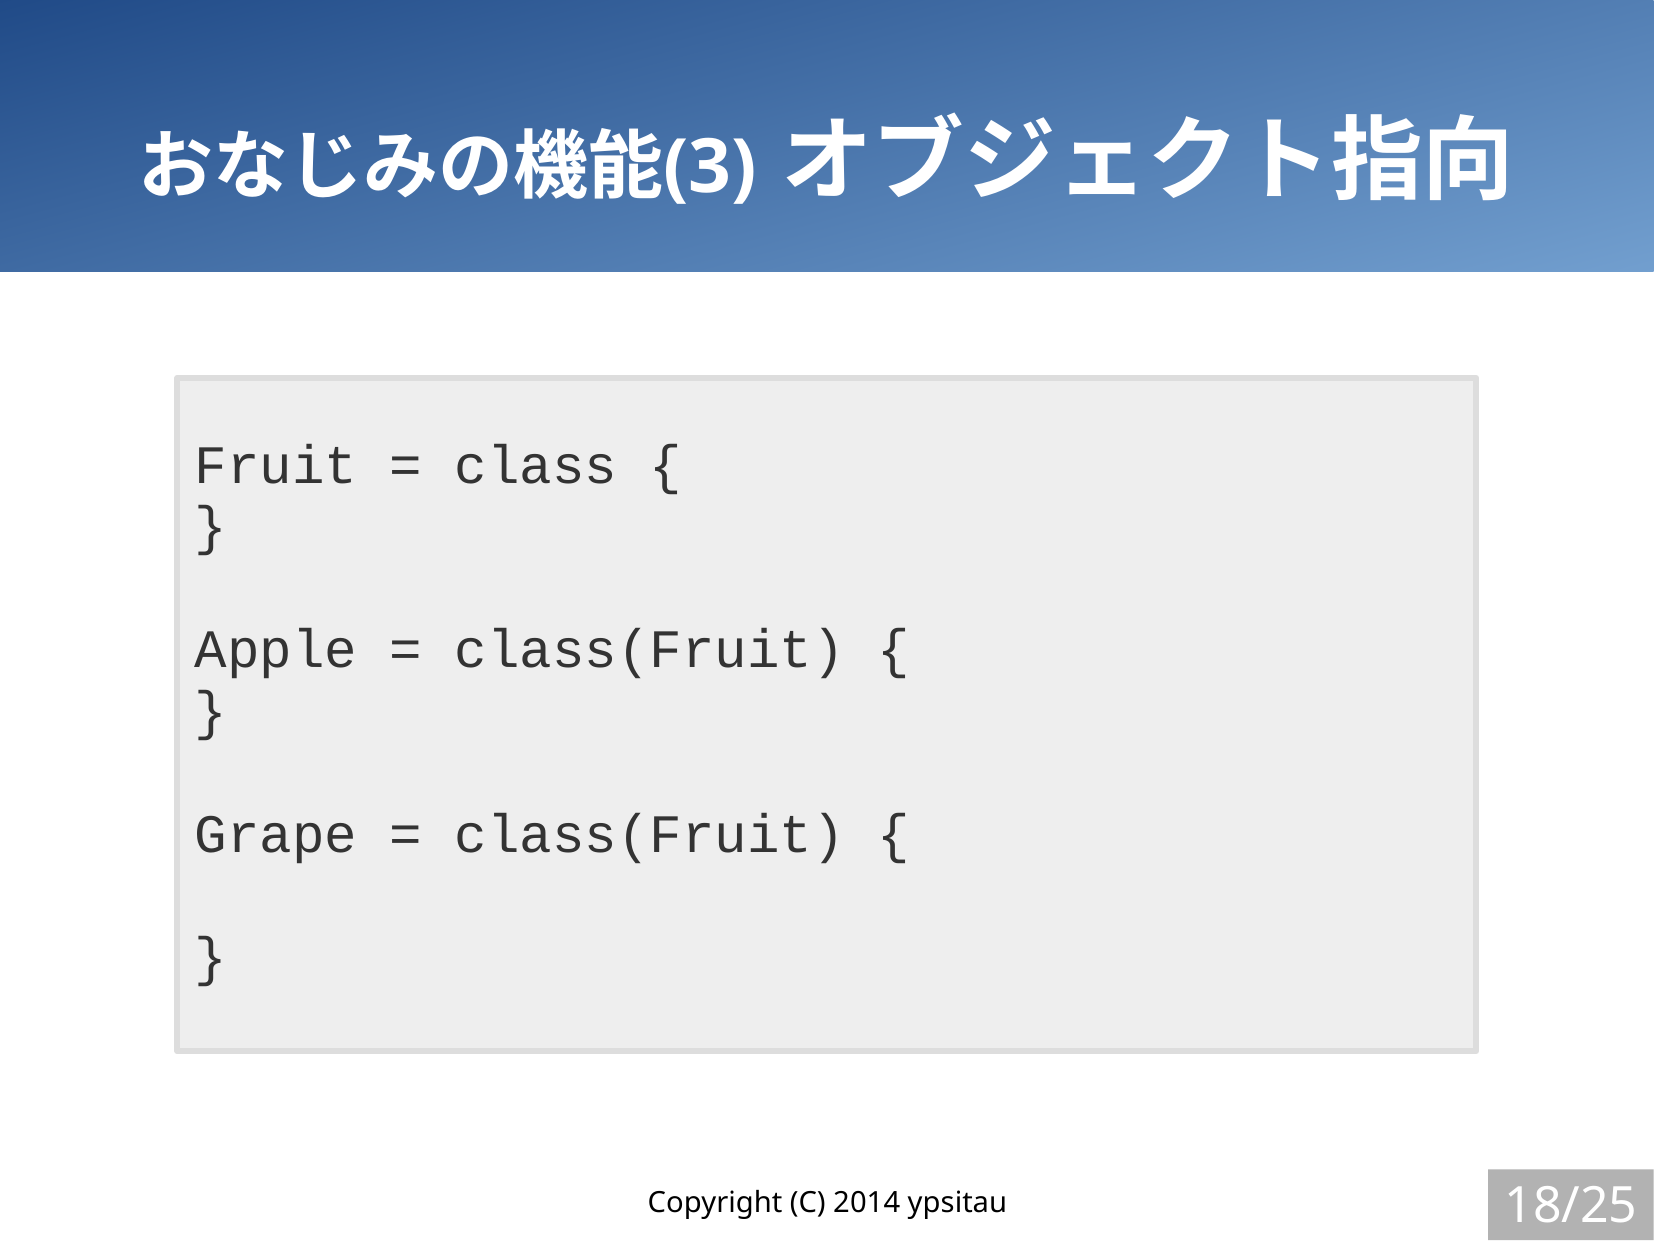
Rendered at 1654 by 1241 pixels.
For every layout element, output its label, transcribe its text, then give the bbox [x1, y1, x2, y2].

text_box Fruit = class { } Apple = class(Fruit) { } Grape = class(Fruit) { } [177, 377, 1477, 1052]
title おなじみの機能(3) オブジェクト指向 [82, 49, 1571, 257]
